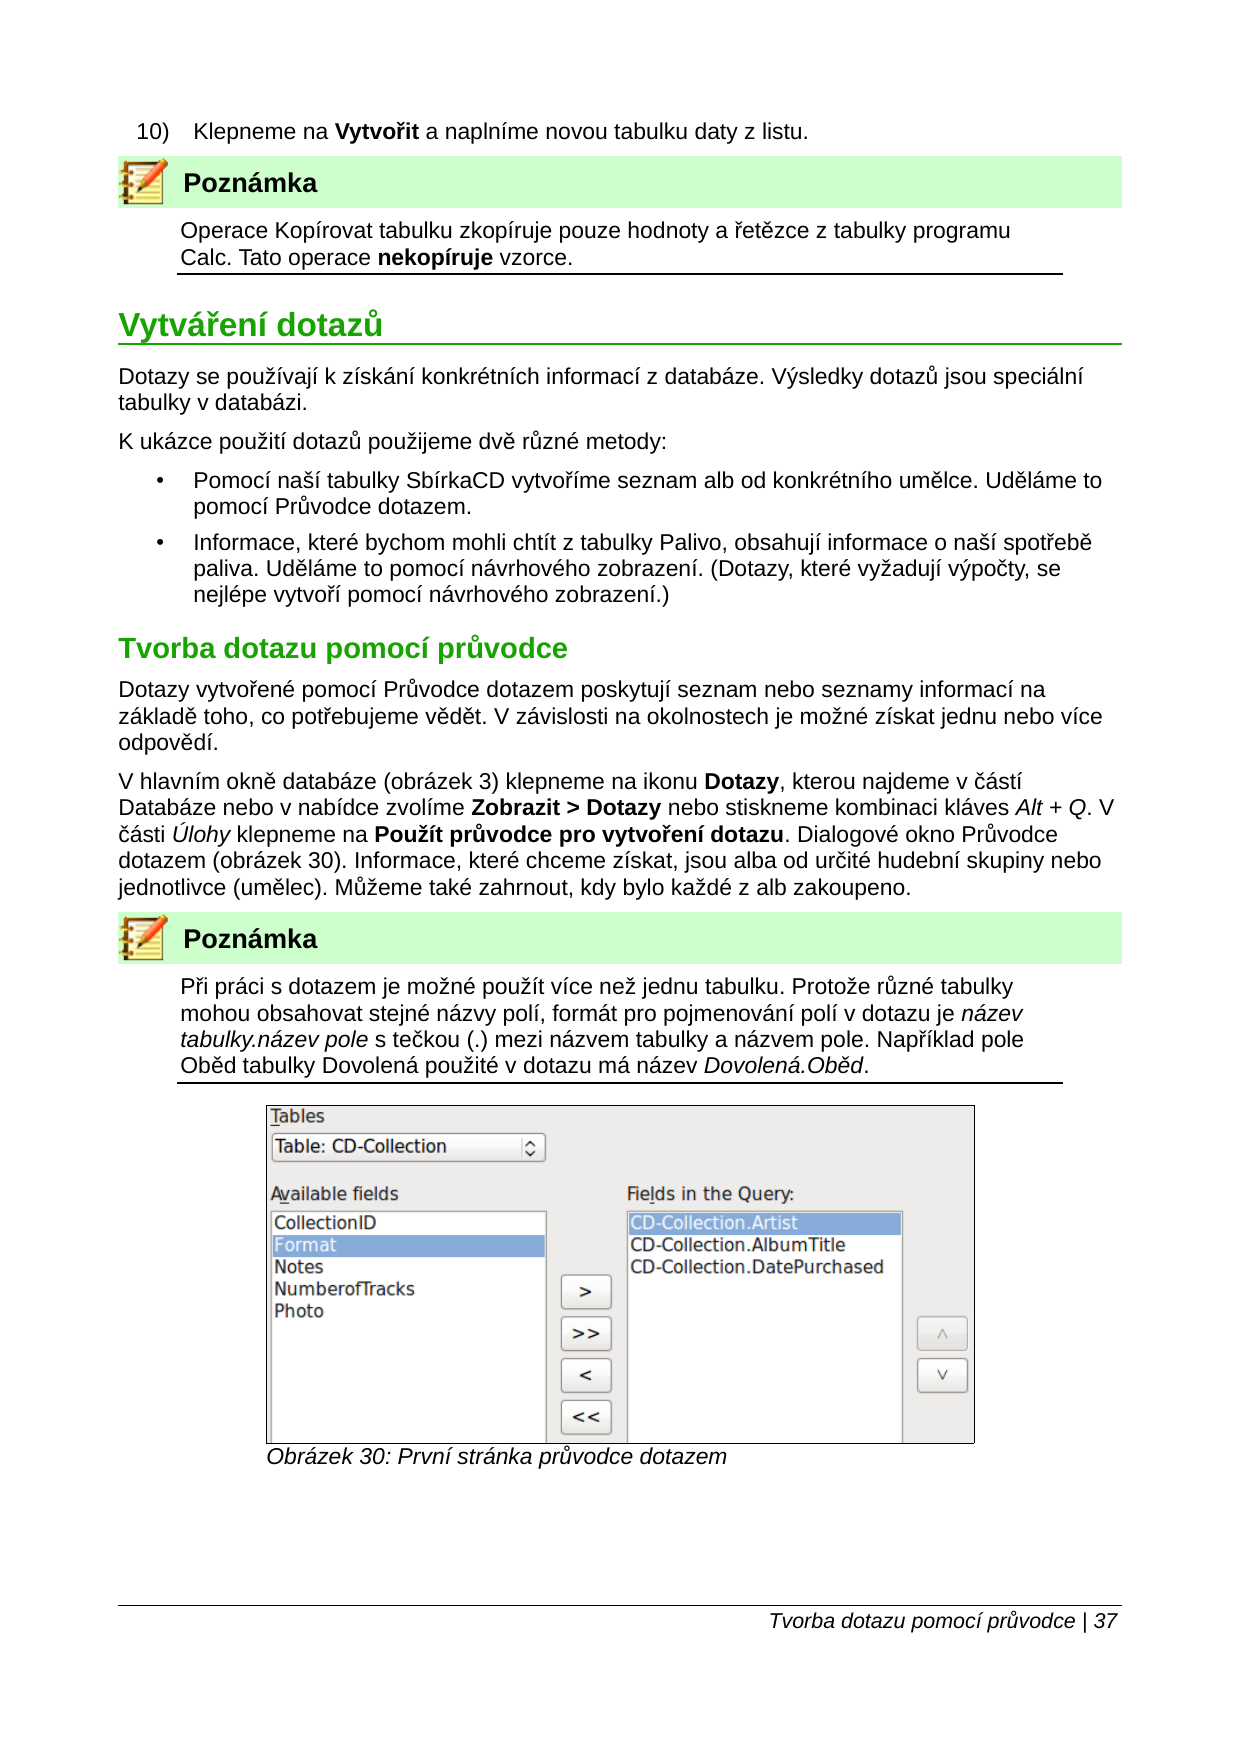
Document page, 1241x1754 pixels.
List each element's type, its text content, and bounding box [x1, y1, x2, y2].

subtitle Tvorba dotazu pomocí průvodce [118, 631, 1122, 665]
subtitle Vytváření dotazů [118, 304, 1122, 343]
subtitle Poznámka [118, 912, 1122, 964]
text V hlavním okně databáze (obrázek 3) klepneme na ikonu Dotazy, kterou najdeme v částí Databáze nebo v nabídce zvolíme Zobrazit > Dotazy nebo stiskneme kombinaci kláves Alt + Q. V části Úlohy klepneme na Použít průvodce pro vytvoření dotazu. Dialogové okno Průvodce dotazem (obrázek 30). Informace, které chceme získat, jsou alba od určité hudební skupiny nebo jednotlivce (umělec). Můžeme také zahrnout, kdy bylo každé z alb zakoupeno. [118, 768, 1122, 900]
text K ukázce použití dotazů použijeme dvě různé metody: [118, 428, 1122, 454]
list Pomocí naší tabulky SbírkaCD vytvoříme seznam alb od konkrétního umělce. Uděláme to pomocí Průvodce dotazem. [156, 467, 1122, 519]
text Dotazy se používají k získání konkrétních informací z databáze. Výsledky dotazů jsou speciální tabulky v databázi. [118, 363, 1122, 416]
picture [119, 913, 170, 964]
text Dotazy vytvořené pomocí Průvodce dotazem poskytují seznam nebo seznamy informací na základě toho, co potřebujeme vědět. V závislosti na okolnostech je možné získat jednu nebo více odpovědí. [118, 676, 1122, 756]
picture [267, 1106, 974, 1443]
picture [119, 157, 170, 208]
subtitle Poznámka [118, 156, 1122, 208]
text Při práci s dotazem je možné použít více než jednu tabulku. Protože různé tabulky mohou obsahovat stejné názvy polí, formát pro pojmenování polí v dotazu je název tabulky.název pole s tečkou (.) mezi názvem tabulky a názvem pole. Například pole Oběd tabulky Dovolená použité v dotazu má název Dovolená.Oběd. [177, 970, 1063, 1082]
list Klepneme na Vytvořit a naplníme novou tabulku daty z listu. [169, 118, 1122, 144]
list Informace, které bychom mohli chtít z tabulky Palivo, obsahují informace o naší spotřebě paliva. Uděláme to pomocí návrhového zobrazení. (Dotazy, které vyžadují výpočty, se nejlépe vytvoří pomocí návrhového zobrazení.) [156, 528, 1122, 607]
text Operace Kopírovat tabulku zkopíruje pouze hodnoty a řetězce z tabulky programu Calc. Tato operace nekopíruje vzorce. [177, 214, 1063, 273]
text Obrázek 30: První stránka průvodce dotazem [266, 1444, 974, 1470]
